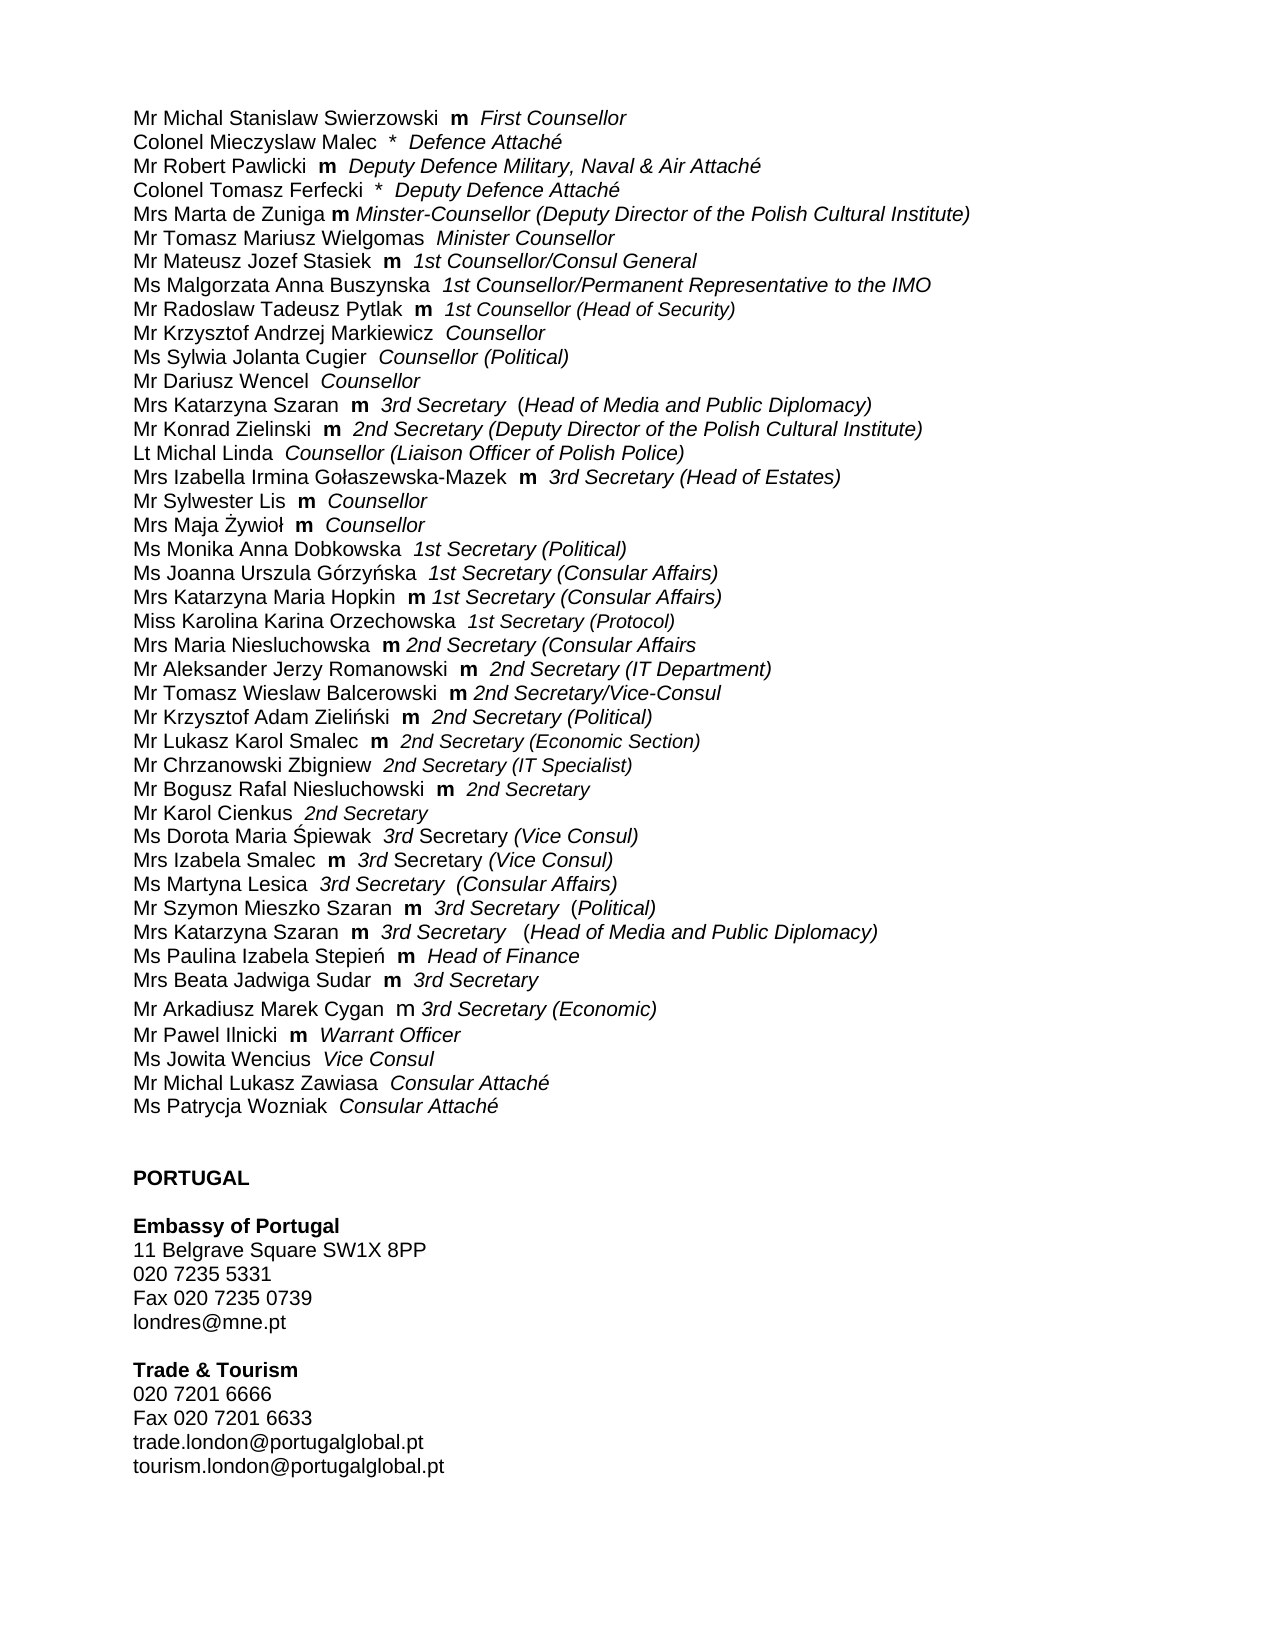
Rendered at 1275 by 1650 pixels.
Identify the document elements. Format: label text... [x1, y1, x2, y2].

text Mr Lukasz Karol Smalec m 2nd Secretary (Economic Section) [133, 728, 1181, 752]
text Mrs Katarzyna Szaran m 3rd Secretary (Head of Media and Public Diplomacy) [133, 393, 1181, 417]
text 11 Belgrave Square SW1X 8PP [133, 1238, 1181, 1262]
text Mr Sylwester Lis m Counsellor [133, 489, 1181, 513]
text Miss Karolina Karina Orzechowska 1st Secretary (Protocol) [133, 609, 1181, 633]
text trade.london@portugalglobal.pt [133, 1430, 1181, 1454]
text Mrs Maria Niesluchowska m 2nd Secretary (Consular Affairs [133, 633, 1181, 657]
text Colonel Mieczyslaw Malec * Defence Attaché [133, 129, 1181, 153]
text Ms Sylwia Jolanta Cugier Counsellor (Political) [133, 345, 1181, 369]
text Ms Jowita Wencius Vice Consul [133, 1046, 1181, 1070]
text Embassy of Portugal [133, 1214, 1181, 1238]
text Mrs Marta de Zuniga m Minster-Counsellor (Deputy Director of the Polish Cultural Institute) [133, 201, 1181, 225]
text Ms Dorota Maria Śpiewak 3rd Secretary (Vice Consul) [133, 824, 1181, 848]
text Fax 020 7201 6633 [133, 1406, 1181, 1430]
text Mr Dariusz Wencel Counsellor [133, 369, 1181, 393]
text Mr Robert Pawlicki m Deputy Defence Military, Naval & Air Attaché [133, 153, 1181, 177]
text Mr Michal Lukasz Zawiasa Consular Attaché [133, 1070, 1181, 1094]
text Mr Tomasz Mariusz Wielgomas Minister Counsellor [133, 225, 1181, 249]
text 020 7201 6666 [133, 1382, 1181, 1406]
text Mrs Maja Żywioł m Counsellor [133, 513, 1181, 537]
text londres@mne.pt [133, 1310, 1181, 1334]
text Ms Malgorzata Anna Buszynska 1st Counsellor/Permanent Representative to the IMO [133, 273, 1181, 297]
text Ms Monika Anna Dobkowska 1st Secretary (Political) [133, 537, 1181, 561]
text Mrs Izabela Smalec m 3rd Secretary (Vice Consul) [133, 848, 1181, 872]
text Ms Patrycja Wozniak Consular Attaché [133, 1094, 1181, 1118]
text Mr Aleksander Jerzy Romanowski m 2nd Secretary (IT Department) [133, 657, 1181, 681]
text Mrs Izabella Irmina Gołaszewska-Mazek m 3rd Secretary (Head of Estates) [133, 465, 1181, 489]
text Colonel Tomasz Ferfecki * Deputy Defence Attaché [133, 177, 1181, 201]
text Mrs Katarzyna Maria Hopkin m 1st Secretary (Consular Affairs) [133, 585, 1181, 609]
text Ms Joanna Urszula Górzyńska 1st Secretary (Consular Affairs) [133, 561, 1181, 585]
text Ms Paulina Izabela Stepień m Head of Finance [133, 944, 1181, 968]
text 020 7235 5331 [133, 1262, 1181, 1286]
text Mr Chrzanowski Zbigniew 2nd Secretary (IT Specialist) [133, 752, 1181, 776]
text Mr Karol Cienkus 2nd Secretary [133, 800, 1181, 824]
text tourism.london@portugalglobal.pt [133, 1454, 1181, 1478]
text Mr Mateusz Jozef Stasiek m 1st Counsellor/Consul General [133, 249, 1181, 273]
text Mr Pawel Ilnicki m Warrant Officer [133, 1022, 1181, 1046]
text Mr Krzysztof Adam Zieliński m 2nd Secretary (Political) [133, 704, 1181, 728]
text Mrs Beata Jadwiga Sudar m 3rd Secretary [133, 968, 1181, 992]
text Mrs Katarzyna Szaran m 3rd Secretary (Head of Media and Public Diplomacy) [133, 920, 1181, 944]
text Mr Krzysztof Andrzej Markiewicz Counsellor [133, 321, 1181, 345]
text Trade & Tourism [133, 1358, 1181, 1382]
text Ms Martyna Lesica 3rd Secretary (Consular Affairs) [133, 872, 1181, 896]
text Mr Tomasz Wieslaw Balcerowski m 2nd Secretary/Vice-Consul [133, 681, 1181, 704]
text Mr Bogusz Rafal Niesluchowski m 2nd Secretary [133, 776, 1181, 800]
text Mr Michal Stanislaw Swierzowski m First Counsellor [133, 106, 1181, 129]
text Lt Michal Linda Counsellor (Liaison Officer of Polish Police) [133, 441, 1181, 465]
text Mr Radoslaw Tadeusz Pytlak m 1st Counsellor (Head of Security) [133, 297, 1181, 321]
text PORTUGAL [133, 1166, 1181, 1190]
text Fax 020 7235 0739 [133, 1286, 1181, 1310]
text Mr Szymon Mieszko Szaran m 3rd Secretary (Political) [133, 896, 1181, 920]
text Mr Konrad Zielinski m 2nd Secretary (Deputy Director of the Polish Cultural Institute) [133, 417, 1181, 441]
text Mr Arkadiusz Marek Cygan m 3rd Secretary (Economic) [133, 992, 1181, 1022]
